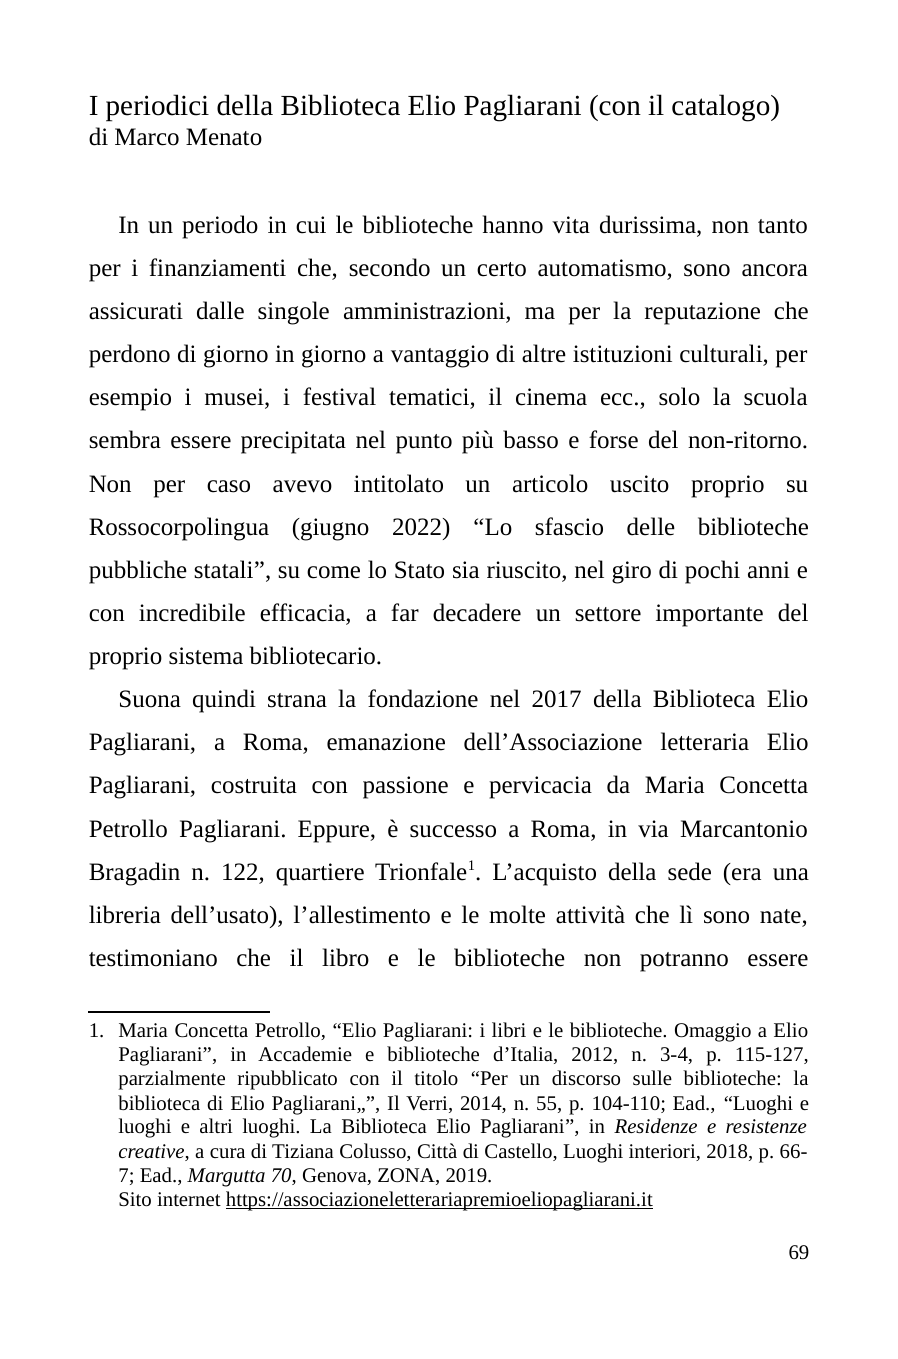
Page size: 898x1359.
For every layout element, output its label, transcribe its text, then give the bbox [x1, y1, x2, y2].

subtitle I periodici della Biblioteca Elio Pagliarani (con il catalogo) [88, 88, 809, 122]
text Sito internet https://associazioneletterariapremioeliopagliarani.it [88, 1187, 809, 1211]
text Suona quindi strana la fondazione nel 2017 della Biblioteca Elio Pagliarani, a Roma, emanazione dell’Associazione letteraria Elio Pagliarani, costruita con passione e pervicacia da Maria Concetta Petrollo Pagliarani. Eppure, è successo a Roma, in via Marcantonio Bragadin n. 122, quartiere Trionfale. L’acquisto della sede (era una libreria dell’usato), l’allestimento e le molte attività che lì sono nate, testimoniano che il libro e le biblioteche non potranno essere [88, 684, 809, 972]
text di Marco Menato [88, 122, 809, 151]
text In un periodo in cui le biblioteche hanno vita durissima, non tanto per i finanziamenti che, secondo un certo automatismo, sono ancora assicurati dalle singole amministrazioni, ma per la reputazione che perdono di giorno in giorno a vantaggio di altre istituzioni culturali, per esempio i musei, i festival tematici, il cinema ecc., solo la scuola sembra essere precipitata nel punto più basso e forse del non-ritorno. Non per caso avevo intitolato un articolo uscito proprio su Rossocorpolingua (giugno 2022) “Lo sfascio delle biblioteche pubbliche statali”, su come lo Stato sia riuscito, nel giro di pochi anni e con incredibile efficacia, a far decadere un settore importante del proprio sistema bibliotecario. [88, 210, 809, 670]
text Maria Concetta Petrollo, “Elio Pagliarani: i libri e le biblioteche. Omaggio a Elio Pagliarani”, in Accademie e biblioteche d’Italia, 2012, n. 3-4, p. 115-127, parzialmente ripubblicato con il titolo “Per un discorso sulle biblioteche: la biblioteca di Elio Pagliarani„”, Il Verri, 2014, n. 55, p. 104-110; Ead., “Luoghi e luoghi e altri luoghi. La Biblioteca Elio Pagliarani”, in Residenze e resistenze creative, a cura di Tiziana Colusso, Città di Castello, Luoghi interiori, 2018, p. 66-7; Ead., Margutta 70, Genova, ZONA, 2019. [88, 1018, 809, 1187]
